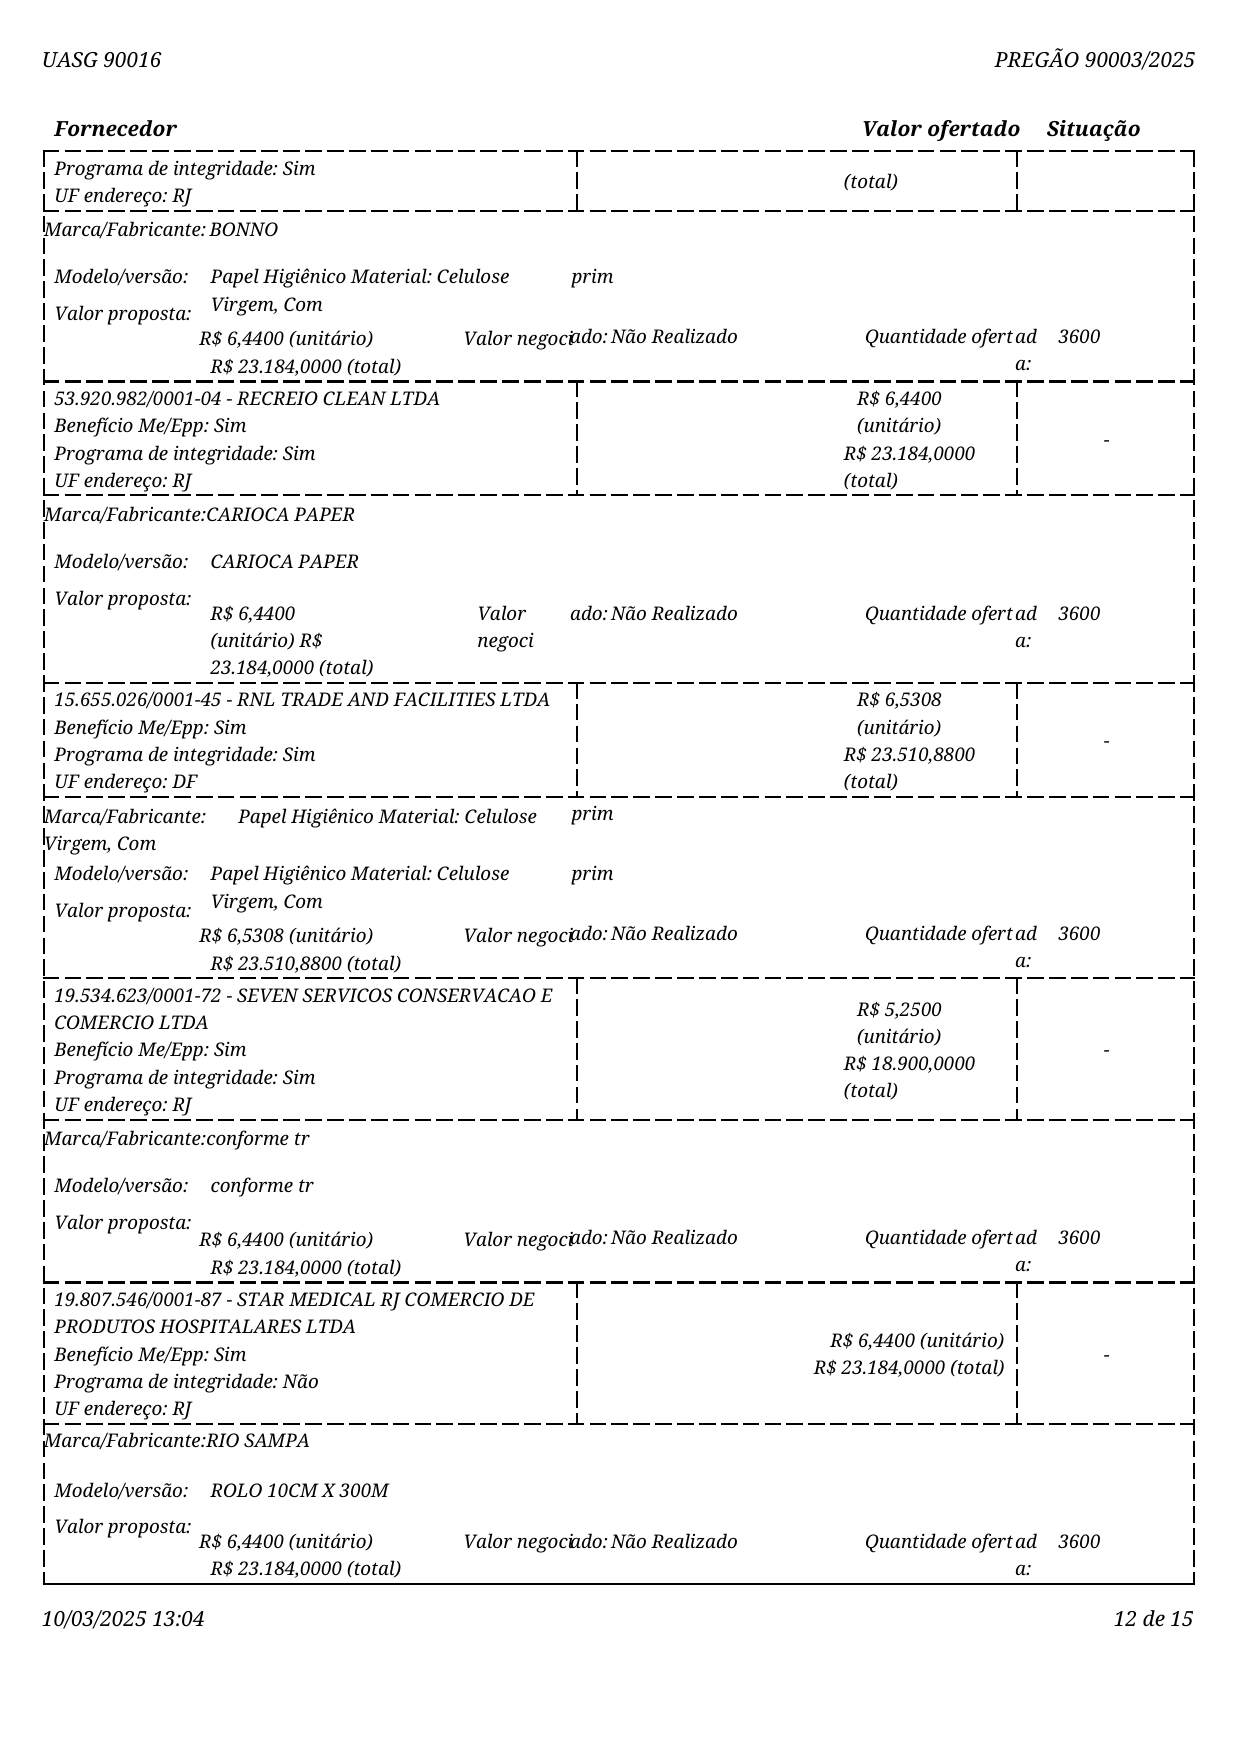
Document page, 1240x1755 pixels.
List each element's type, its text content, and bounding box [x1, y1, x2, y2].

table_cell [844, 546, 1017, 595]
table_cell Quantidade ofert [844, 318, 1017, 380]
table_cell - [1017, 150, 1194, 209]
table_cell 53.920.982/0001-04 - RECREIO CLEAN LTDA Benefício Me/Epp: Sim Programa de integridade: Sim UF endereço: RJ [44, 380, 477, 494]
table_cell 15.655.026/0001-45 - RNL TRADE AND FACILITIES LTDA Benefício Me/Epp: Sim Programa de integridade: Sim UF endereço: DF [44, 682, 577, 796]
table_cell Programa de integridade: Sim UF endereço: RJ [44, 150, 577, 209]
table_cell [844, 494, 1017, 546]
table_cell R$ 6,4400 (unitário) R$ 23.184,0000 (total) [844, 380, 1017, 494]
table_cell [577, 1423, 787, 1474]
table_cell Marca/Fabricante: RIO SAMPA [44, 1423, 577, 1474]
table_cell [477, 546, 577, 595]
table_cell conforme tr [199, 1170, 577, 1219]
table_cell R$ 6,5308 (unitário) Valor negoci R$ 23.510,8800 (total) [199, 915, 577, 977]
table_cell Modelo/versão: Valor proposta: [44, 1170, 199, 1281]
table_cell [1017, 796, 1194, 858]
table_cell prim [577, 796, 844, 858]
table_cell R$ 6,5308 (unitário) R$ 23.510,8800 (total) [844, 682, 1017, 796]
table_cell 3600 [1048, 318, 1194, 380]
table_cell ado: Não Realizado [577, 1523, 787, 1583]
table_cell Valor negoci [477, 595, 577, 682]
table_cell Quantidade ofert [788, 1523, 1017, 1583]
table_cell CARIOCA PAPER [199, 546, 477, 595]
table_cell [844, 1119, 1017, 1170]
table_cell ada: [1017, 595, 1048, 682]
table_cell 3600 [1048, 1523, 1194, 1583]
table_cell [577, 546, 844, 595]
table_cell [577, 150, 844, 209]
table_cell Quantidade ofert [844, 595, 1017, 682]
table_cell - [1017, 682, 1194, 796]
table_cell Papel Higiênico Material: Celulose Virgem, Com [199, 261, 577, 318]
table_cell prim [577, 261, 844, 318]
table_cell 3600 [1048, 595, 1194, 682]
table_cell (total) [844, 150, 1017, 209]
table_cell 3600 [1048, 915, 1194, 977]
table_cell ada: [1017, 1219, 1048, 1281]
table_cell [577, 1474, 787, 1523]
table_cell Marca/Fabricante: CARIOCA PAPER [44, 494, 477, 546]
table_cell [477, 494, 577, 546]
table_cell [1017, 1474, 1194, 1523]
table_cell [577, 210, 844, 261]
table_cell R$ 5,2500 (unitário) R$ 18.900,0000 (total) [844, 977, 1017, 1119]
table_cell [577, 682, 844, 796]
table_cell [788, 1474, 1017, 1523]
table_cell [788, 1423, 1017, 1474]
table_cell [577, 1119, 844, 1170]
table_cell Modelo/versão: Valor proposta: [44, 858, 199, 977]
table_cell R$ 6,4400 (unitário) R$ 23.184,0000 (total) [788, 1281, 1017, 1423]
table_cell ROLO 10CM X 300M [199, 1474, 577, 1523]
table_cell [1017, 546, 1194, 595]
table_cell Modelo/versão: Valor proposta: [44, 1474, 199, 1583]
table_cell - [1017, 1281, 1194, 1423]
table_cell R$ 6,4400 (unitário) R$ 23.184,0000 (total) [199, 595, 477, 682]
table_cell Quantidade ofert [844, 1219, 1017, 1281]
table_cell ado: Não Realizado [577, 915, 844, 977]
table_cell 3600 [1048, 1219, 1194, 1281]
table_cell [577, 380, 844, 494]
table_cell prim [577, 858, 844, 915]
table_cell [1017, 494, 1194, 546]
table_cell Quantidade ofert [844, 915, 1017, 977]
table_cell [1017, 1170, 1194, 1219]
table_cell ada: [1017, 318, 1048, 380]
table_cell [1017, 1423, 1194, 1474]
table_cell ado: Não Realizado [577, 318, 844, 380]
table_cell ada: [1017, 1523, 1048, 1583]
table_cell [844, 858, 1017, 915]
table_cell - [1017, 380, 1194, 494]
table_cell Modelo/versão: Valor proposta: [44, 546, 199, 682]
table_cell ado: Não Realizado [577, 1219, 844, 1281]
table_cell [1017, 261, 1194, 318]
table_cell R$ 6,4400 (unitário) Valor negoci R$ 23.184,0000 (total) [199, 1523, 577, 1583]
table_cell Modelo/versão: Valor proposta: [44, 261, 199, 380]
table_cell 19.534.623/0001-72 - SEVEN SERVICOS CONSERVACAO E COMERCIO LTDA Benefício Me/Epp: Sim Programa de integridade: Sim UF endereço: RJ [44, 977, 577, 1119]
table_cell [477, 380, 577, 494]
table_cell ado: Não Realizado [577, 595, 844, 682]
table_cell [577, 977, 844, 1119]
table_cell R$ 6,4400 (unitário) Valor negoci R$ 23.184,0000 (total) [199, 1219, 577, 1281]
table_cell Marca/Fabricante: Papel Higiênico Material: Celulose Virgem, Com [44, 796, 577, 858]
table_cell [844, 210, 1017, 261]
table_cell [1017, 210, 1194, 261]
table_cell [844, 796, 1017, 858]
table_cell Marca/Fabricante: conforme tr [44, 1119, 577, 1170]
table_cell [844, 261, 1017, 318]
table_cell [577, 494, 844, 546]
table_cell R$ 6,4400 (unitário) Valor negoci R$ 23.184,0000 (total) [199, 318, 577, 380]
table_cell 19.807.546/0001-87 - STAR MEDICAL RJ COMERCIO DE PRODUTOS HOSPITALARES LTDA Benefício Me/Epp: Sim Programa de integridade: Não UF endereço: RJ [44, 1281, 577, 1423]
table_cell ada: [1017, 915, 1048, 977]
table_cell - [1017, 977, 1194, 1119]
table_cell Papel Higiênico Material: Celulose Virgem, Com [199, 858, 577, 915]
table_cell [844, 1170, 1017, 1219]
table_cell [577, 1170, 844, 1219]
table_cell [1017, 858, 1194, 915]
table_cell [577, 1281, 787, 1423]
table_cell [1017, 1119, 1194, 1170]
table_cell Marca/Fabricante: BONNO [44, 210, 577, 261]
